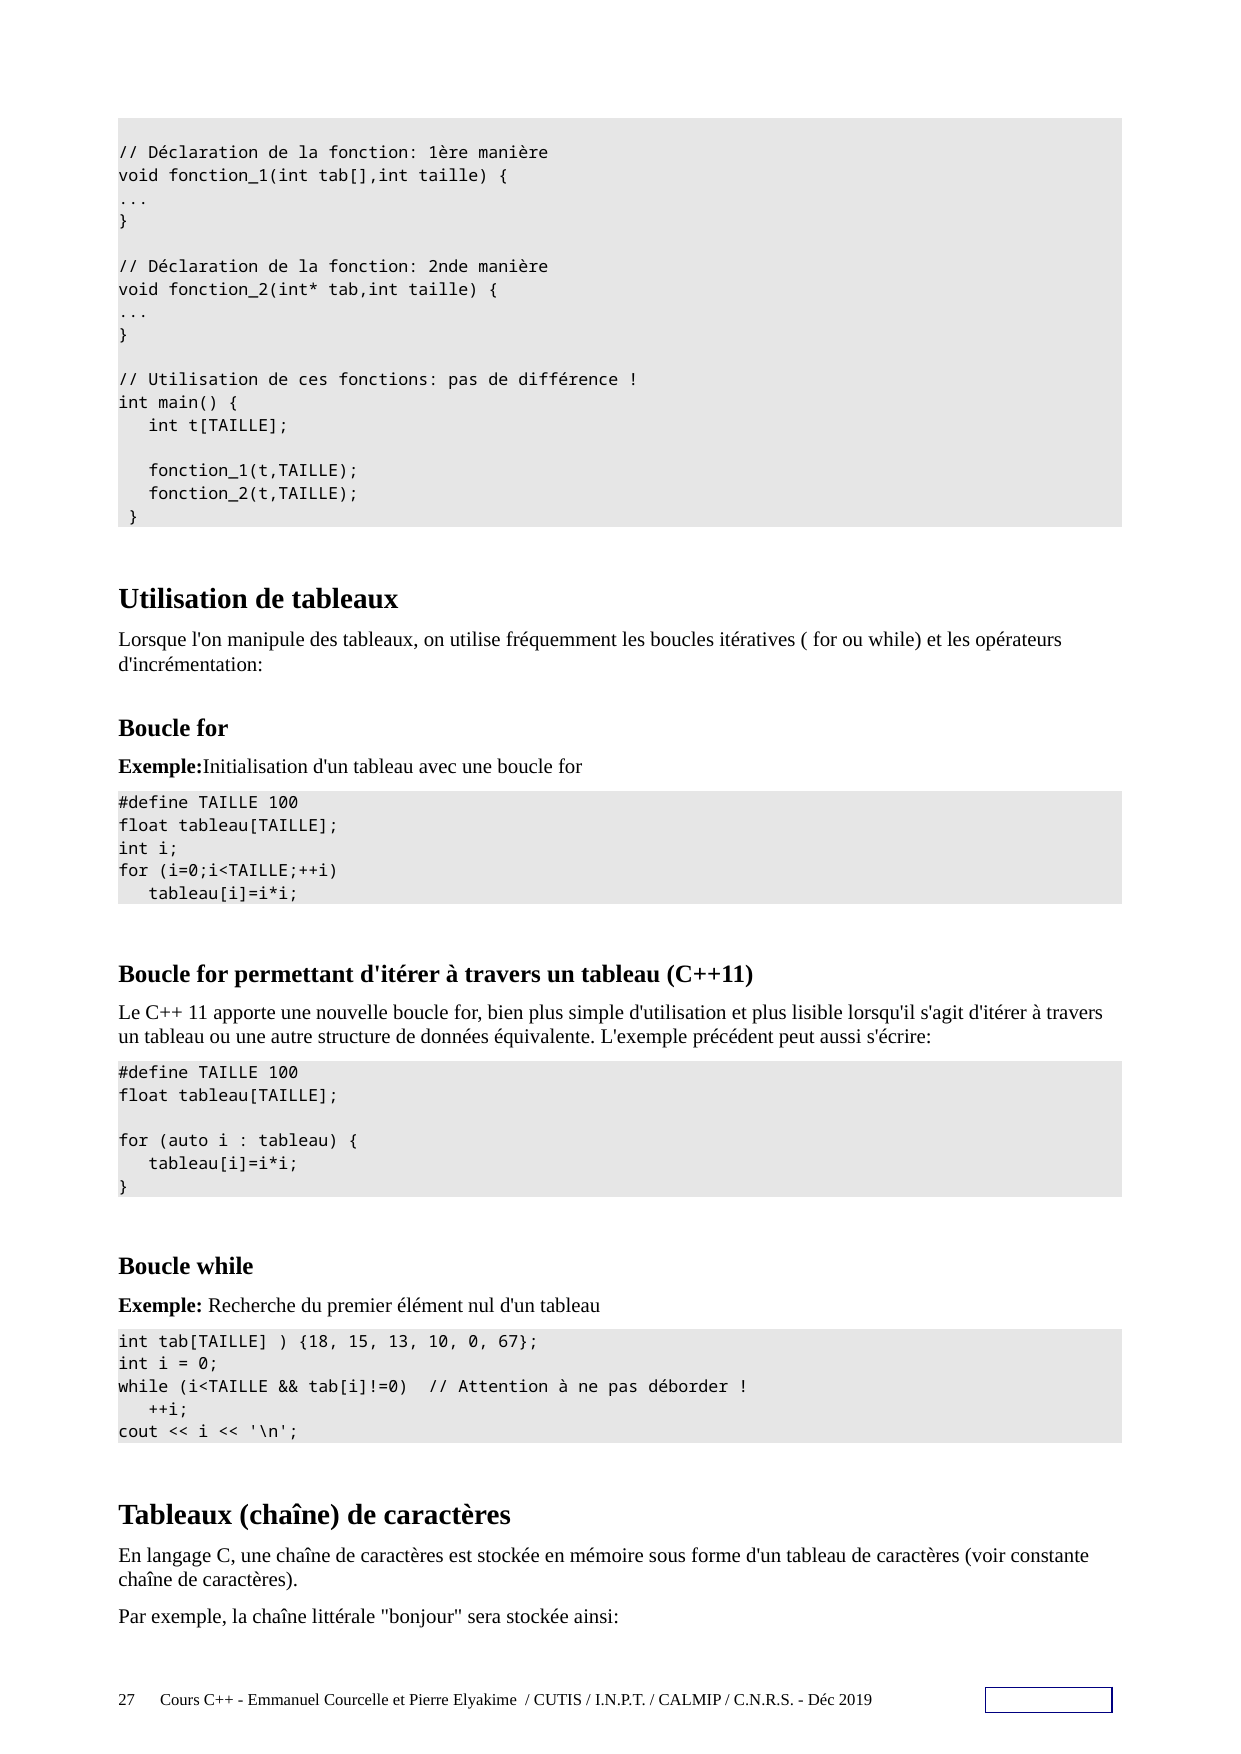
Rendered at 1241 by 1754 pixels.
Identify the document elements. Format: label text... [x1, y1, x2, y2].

text En langage C, une chaîne de caractères est stockée en mémoire sous forme d'un tableau de caractères (voir constante chaîne de caractères). [118, 1543, 1122, 1591]
subtitle Tableaux (chaîne) de caractères [118, 1497, 1122, 1531]
text Exemple:Initialisation d'un tableau avec une boucle for [118, 754, 1122, 778]
text #define TAILLE 100 [118, 791, 1122, 813]
subtitle Utilisation de tableaux [118, 581, 1122, 615]
text ... [118, 300, 1122, 322]
text Le C++ 11 apporte une nouvelle boucle for, bien plus simple d'utilisation et plus lisible lorsqu'il s'agit d'itérer à travers un tableau ou une autre structure de données équivalente. L'exemple précédent peut aussi s'écrire: [118, 1000, 1122, 1048]
text ++i; [118, 1397, 1122, 1420]
text } [118, 209, 1122, 232]
text void fonction_2(int* tab,int taille) { [118, 277, 1122, 300]
text tableau[i]=i*i; [118, 1152, 1122, 1174]
subtitle Boucle while [118, 1251, 1122, 1280]
text int tab[TAILLE] ) {18, 15, 13, 10, 0, 67}; [118, 1329, 1122, 1352]
text int main() { [118, 391, 1122, 413]
text Lorsque l'on manipule des tableaux, on utilise fréquemment les boucles itératives ( for ou while) et les opérateurs d'incrémentation: [118, 627, 1122, 676]
subtitle Boucle for [118, 713, 1122, 742]
subtitle Boucle for permettant d'itérer à travers un tableau (C++11) [118, 959, 1122, 988]
text // Utilisation de ces fonctions: pas de différence ! [118, 368, 1122, 391]
text } [118, 1174, 1122, 1197]
text } [118, 504, 1122, 527]
text Exemple: Recherche du premier élément nul d'un tableau [118, 1293, 1122, 1317]
text } [118, 322, 1122, 345]
text // Déclaration de la fonction: 2nde manière [118, 254, 1122, 277]
text int t[TAILLE]; [118, 413, 1122, 436]
text for (auto i : tableau) { [118, 1129, 1122, 1152]
text tableau[i]=i*i; [118, 882, 1122, 904]
text while (i<TAILLE && tab[i]!=0) // Attention à ne pas déborder ! [118, 1375, 1122, 1397]
text ... [118, 186, 1122, 209]
text float tableau[TAILLE]; [118, 813, 1122, 836]
text for (i=0;i<TAILLE;++i) [118, 859, 1122, 882]
text void fonction_1(int tab[],int taille) { [118, 163, 1122, 186]
text int i = 0; [118, 1352, 1122, 1375]
text fonction_1(t,TAILLE); [118, 459, 1122, 481]
text int i; [118, 836, 1122, 859]
text cout << i << '\n'; [118, 1420, 1122, 1443]
text // Déclaration de la fonction: 1ère manière [118, 141, 1122, 163]
text Par exemple, la chaîne littérale "bonjour" sera stockée ainsi: [118, 1604, 1122, 1628]
text fonction_2(t,TAILLE); [118, 481, 1122, 504]
text #define TAILLE 100 [118, 1061, 1122, 1083]
text float tableau[TAILLE]; [118, 1083, 1122, 1106]
